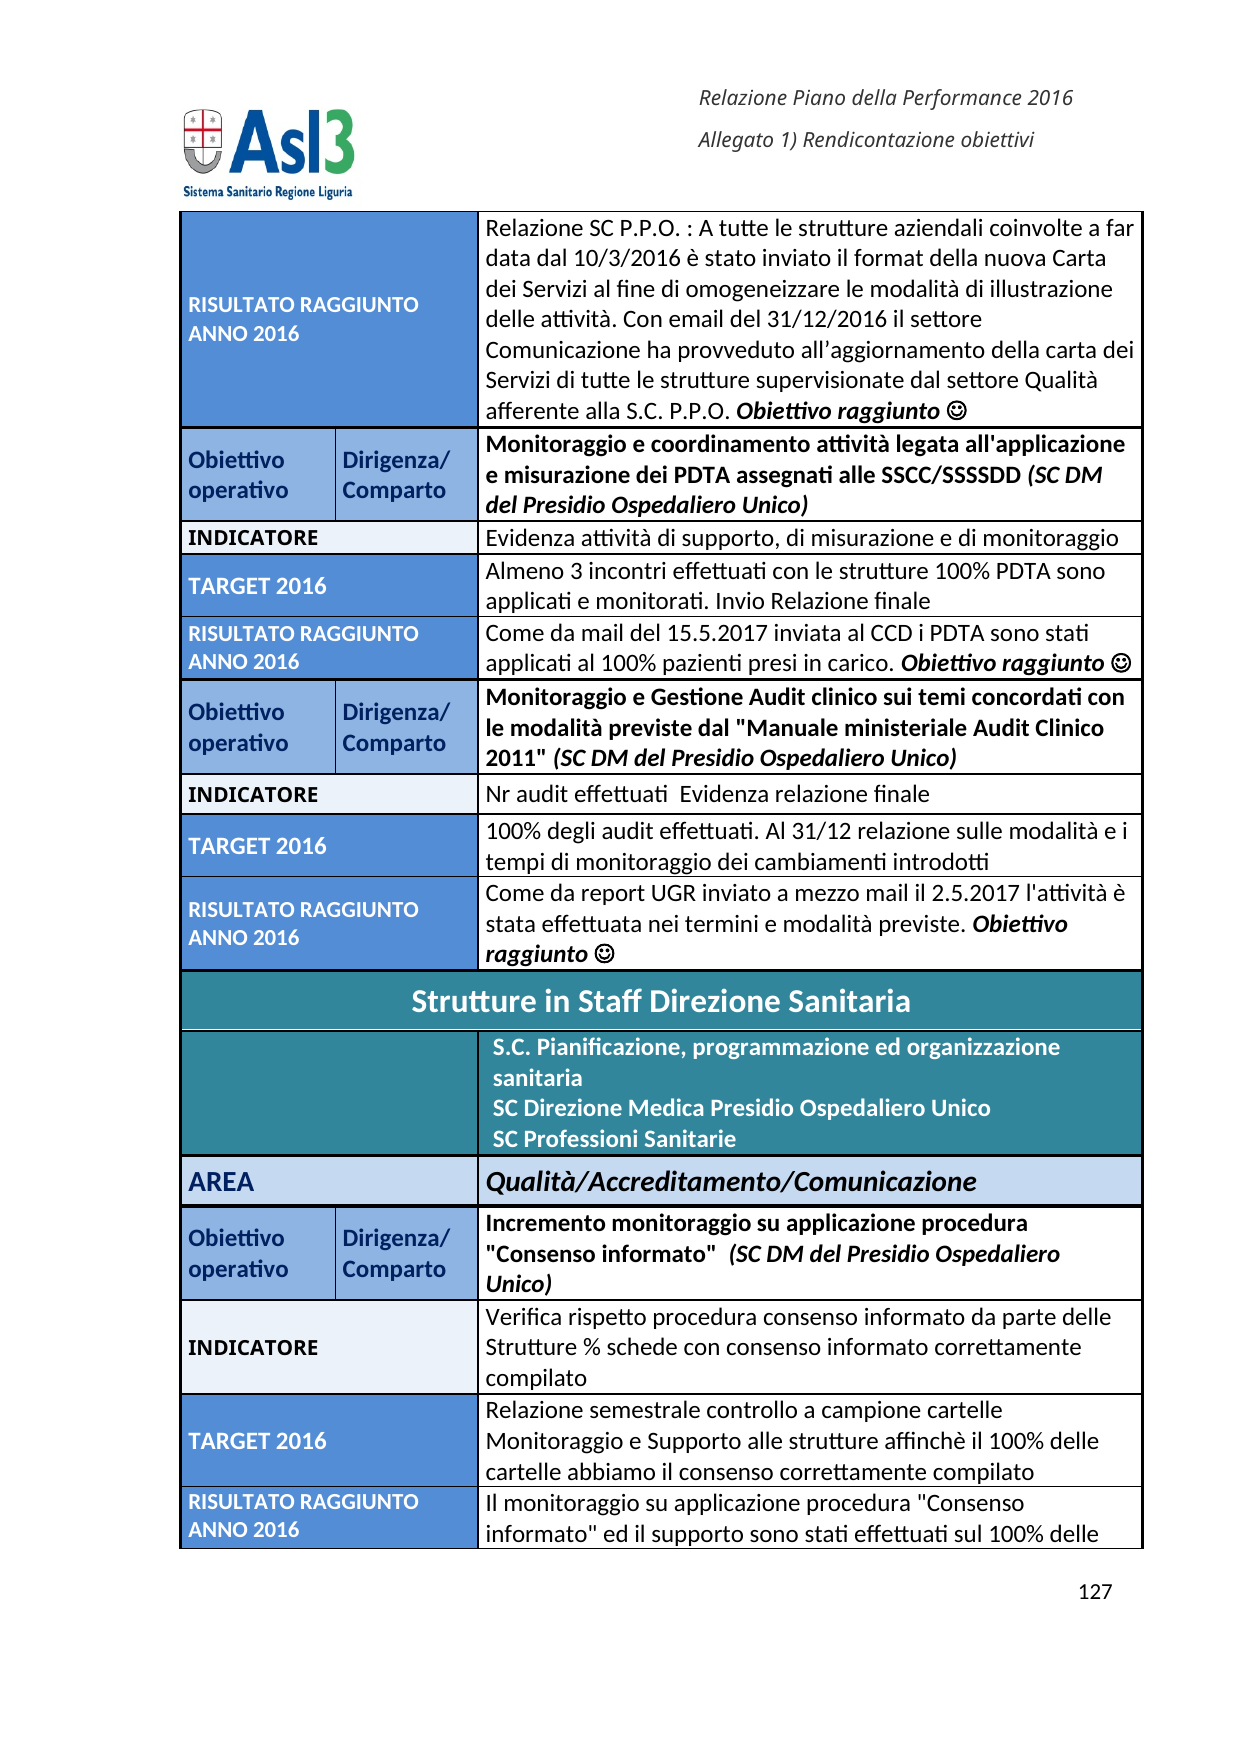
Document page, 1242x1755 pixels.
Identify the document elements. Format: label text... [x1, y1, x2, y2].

table_cell [182, 1032, 335, 1154]
table_cell Come da report UGR inviato a mezzo mail il 2.5.2017 l'attività è stata effettuata nei termini e modalità previste. Obiettivo raggiunto  [479, 877, 1141, 969]
table_cell Evidenza attività di supporto, di misurazione e di monitoraggio [479, 522, 1141, 553]
table_cell Nr audit effettuati Evidenza relazione finale [479, 775, 1141, 813]
table_cell Obiettivo operativo [182, 681, 335, 773]
table_cell Monitoraggio e coordinamento attività legata all'applicazione e misurazione dei PDTA assegnati alle SSCC/SSSSDD (SC DM del Presidio Ospedaliero Unico) [479, 429, 1141, 520]
table_cell RISULTATO RAGGIUNTO ANNO 2016 [182, 1487, 477, 1548]
table_cell Strutture in Staff Direzione Sanitaria [182, 972, 1141, 1029]
table_cell INDICATORE [182, 775, 477, 813]
table_cell Dirigenza/ Comparto [336, 1208, 477, 1299]
table_cell Relazione semestrale controllo a campione cartelle Monitoraggio e Supporto alle strutture affinchè il 100% delle cartelle abbiamo il consenso correttamente compilato [479, 1395, 1141, 1486]
table_cell RISULTATO RAGGIUNTO ANNO 2016 [182, 617, 477, 678]
table_cell AREA [182, 1157, 477, 1204]
table_cell S.C. Pianificazione, programmazione ed organizzazione sanitaria SC Direzione Medica Presidio Ospedaliero Unico SC Professioni Sanitarie [479, 1032, 1141, 1154]
table_cell Relazione SC P.P.O. : A tutte le strutture aziendali coinvolte a far data dal 10/3/2016 è stato inviato il format della nuova Carta dei Servizi al fine di omogeneizzare le modalità di illustrazione delle attività. Con email del 31/12/2016 il settore Comunicazione ha provveduto all’aggiornamento della carta dei Servizi di tutte le strutture supervisionate dal settore Qualità afferente alla S.C. P.P.O. Obiettivo raggiunto  [479, 212, 1141, 426]
table_cell INDICATORE [182, 1301, 477, 1393]
table_cell TARGET 2016 [182, 1395, 335, 1486]
table_cell Qualità/Accreditamento/Comunicazione [479, 1157, 1141, 1204]
table_cell [335, 815, 477, 876]
table_cell Incremento monitoraggio su applicazione procedura "Consenso informato" (SC DM del Presidio Ospedaliero Unico) [479, 1208, 1141, 1299]
table_cell [335, 1032, 477, 1154]
table_cell Almeno 3 incontri effettuati con le strutture 100% PDTA sono applicati e monitorati. Invio Relazione finale [479, 555, 1141, 616]
table_cell Verifica rispetto procedura consenso informato da parte delle Strutture % schede con consenso informato correttamente compilato [479, 1301, 1141, 1393]
table_cell Obiettivo operativo [182, 1208, 335, 1299]
table_cell RISULTATO RAGGIUNTO ANNO 2016 [182, 212, 477, 426]
table_cell Monitoraggio e Gestione Audit clinico sui temi concordati con le modalità previste dal "Manuale ministeriale Audit Clinico 2011" (SC DM del Presidio Ospedaliero Unico) [479, 681, 1141, 773]
table_cell Dirigenza/ Comparto [336, 681, 477, 773]
table_cell Come da mail del 15.5.2017 inviata al CCD i PDTA sono stati applicati al 100% pazienti presi in carico. Obiettivo raggiunto  [479, 617, 1141, 678]
table_cell Obiettivo operativo [182, 429, 335, 520]
table_cell TARGET 2016 [182, 555, 335, 616]
table_cell RISULTATO RAGGIUNTO ANNO 2016 [182, 877, 477, 969]
table_cell Dirigenza/ Comparto [336, 429, 477, 520]
table_cell 100% degli audit effettuati. Al 31/12 relazione sulle modalità e i tempi di monitoraggio dei cambiamenti introdotti [479, 815, 1141, 876]
table_cell INDICATORE [182, 522, 477, 553]
table_cell [335, 1395, 477, 1486]
table_cell TARGET 2016 [182, 815, 335, 876]
table_cell Il monitoraggio su applicazione procedura "Consenso informato" ed il supporto sono stati effettuati sul 100% delle [479, 1487, 1141, 1548]
table_cell [335, 555, 477, 616]
